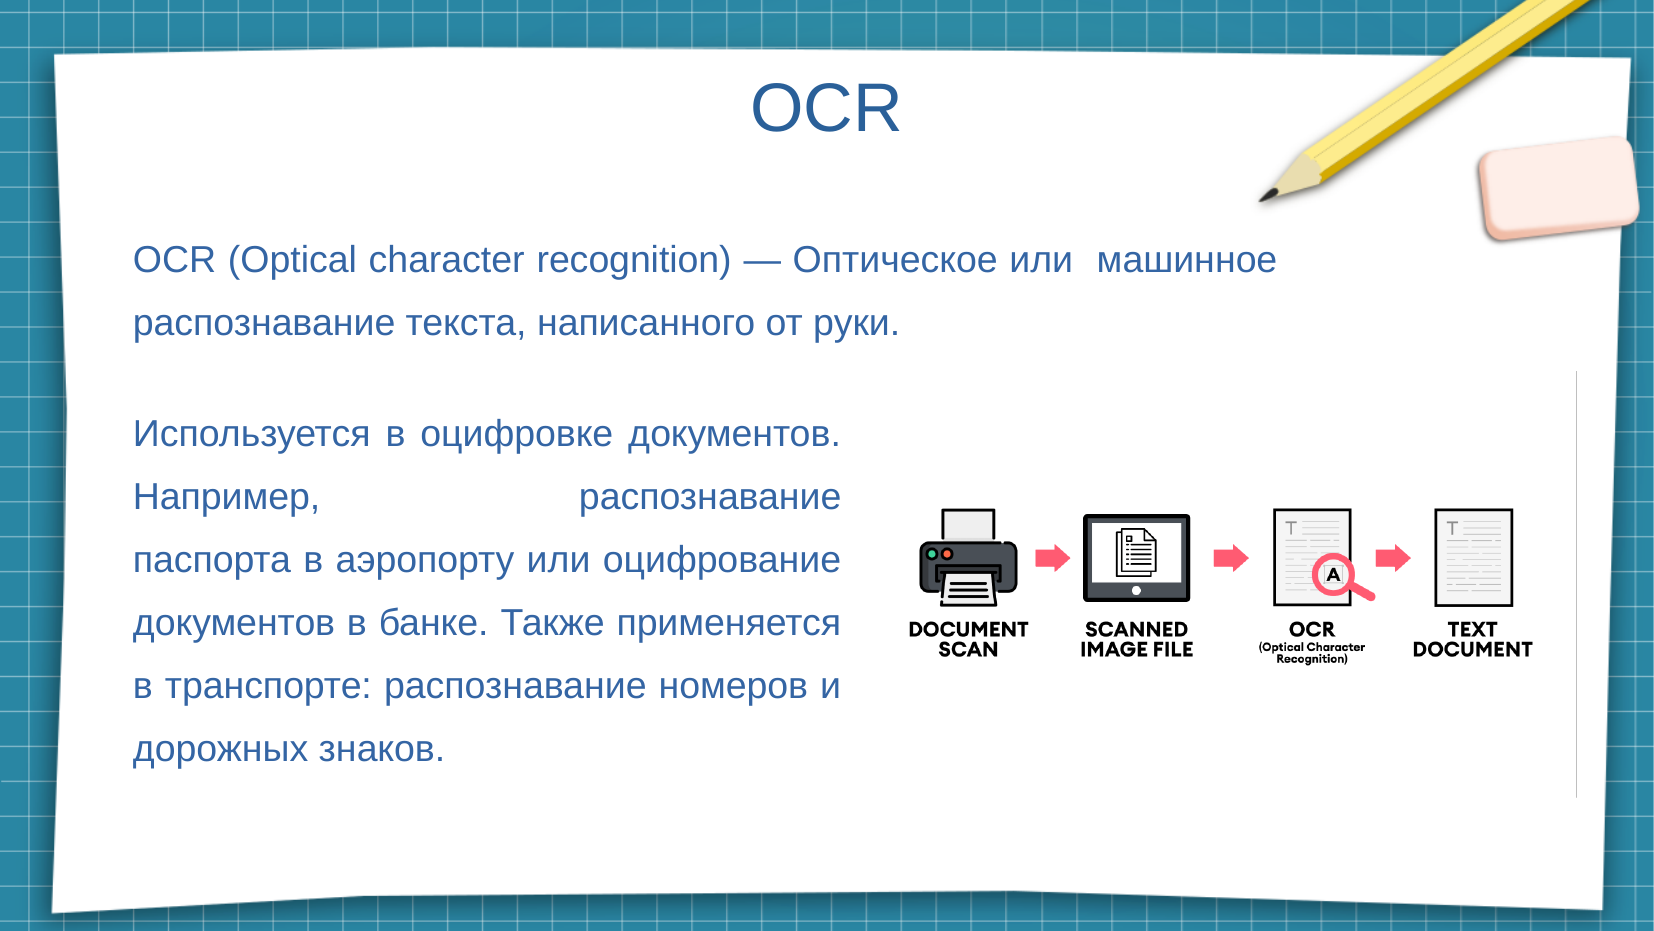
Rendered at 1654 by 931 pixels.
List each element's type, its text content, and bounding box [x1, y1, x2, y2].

text_box OCR (Optical character recognition) — Оптическое или машинное распознавание текста, написанного от руки. [118, 209, 1536, 383]
title OCR [82, 29, 1571, 185]
picture [0, 0, 1654, 931]
text_box Используется в оцифровке документов. Например, распознавание паспорта в аэропорту или оцифрование документов в банке. Также применяется в транспорте: распознавание номеров и дорожных знаков. [118, 383, 857, 903]
